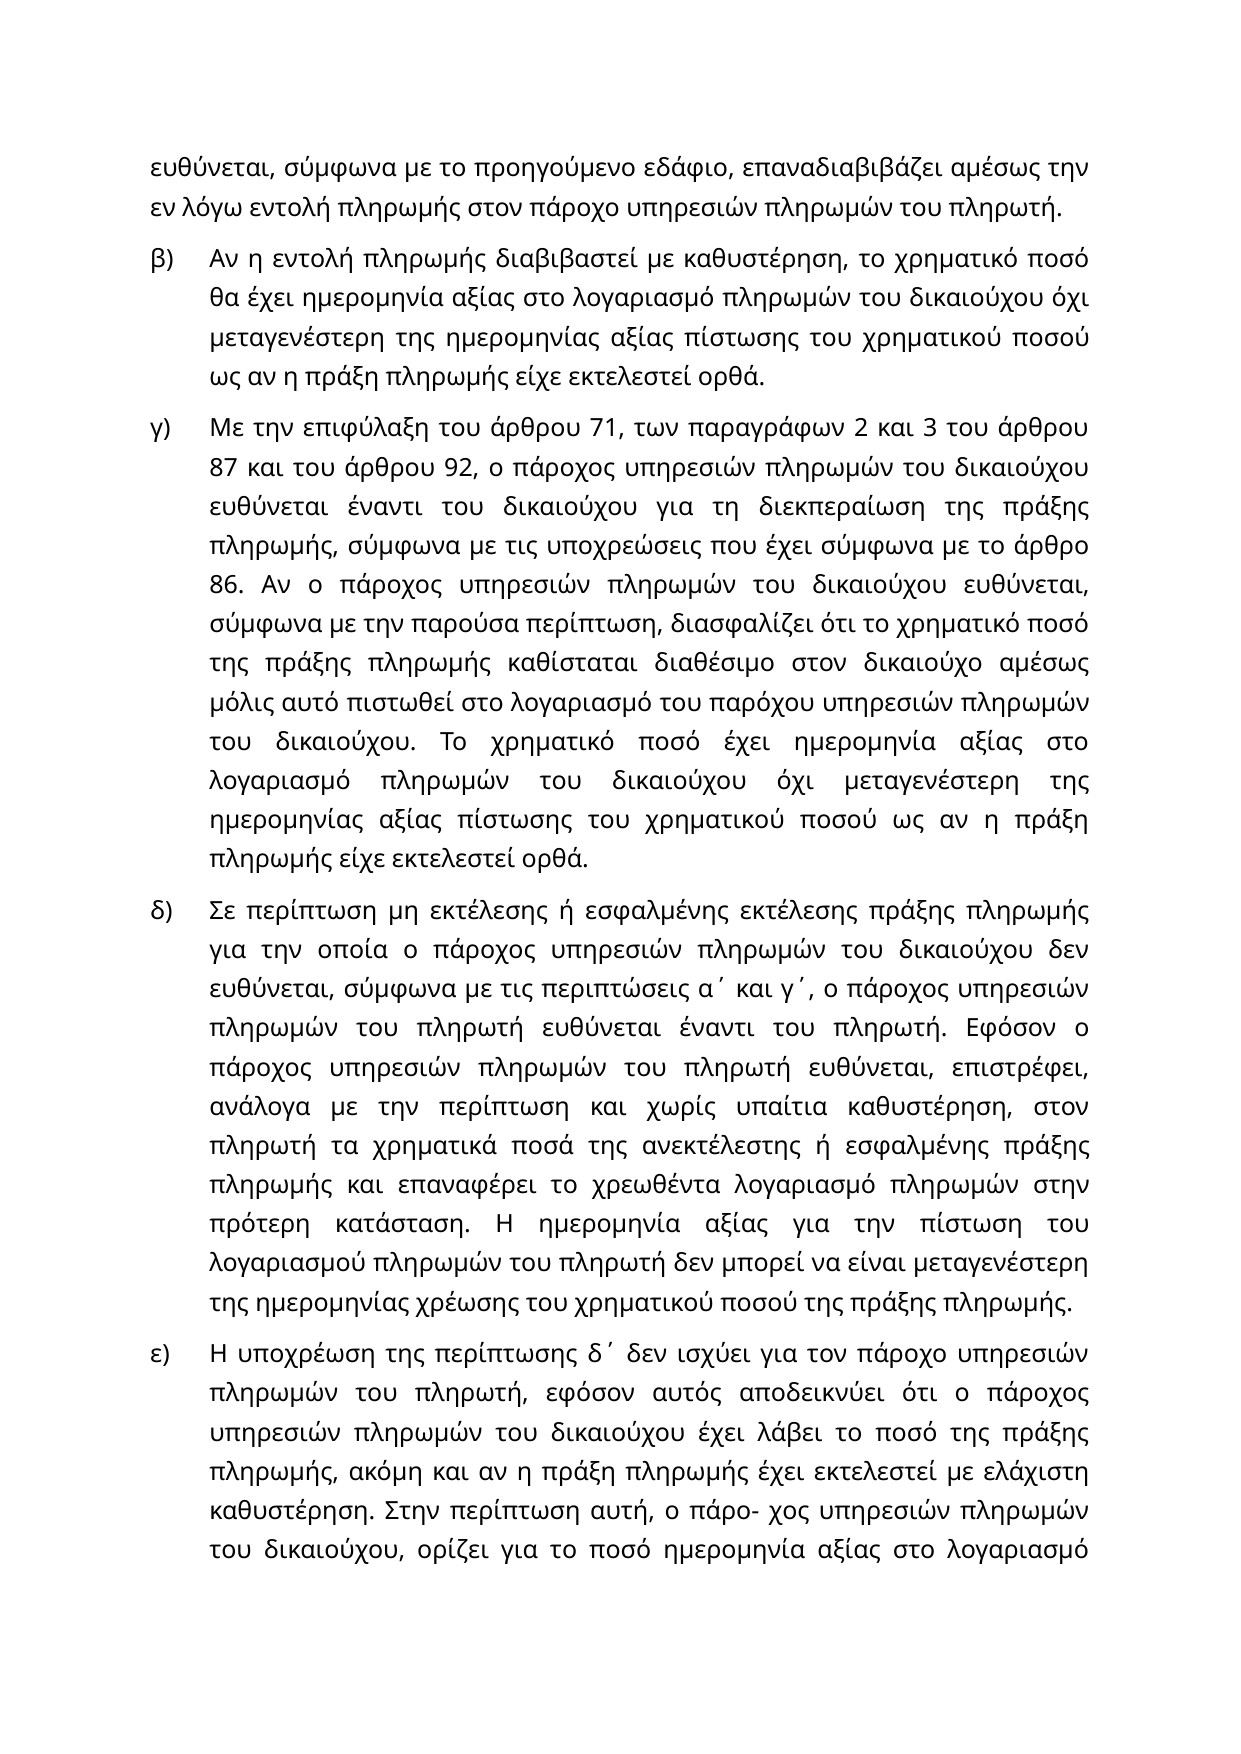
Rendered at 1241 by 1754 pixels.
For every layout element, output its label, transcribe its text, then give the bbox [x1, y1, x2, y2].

list ε) Η υποχρέωση της περίπτωσης δ΄ δεν ισχύει για τον πάροχο υπηρεσιών πληρωμών του πληρωτή, εφόσον αυτός αποδεικνύει ότι ο πάροχος υπηρεσιών πληρωμών του δικαιούχου έχει λάβει το ποσό της πράξης πληρωμής, ακόμη και αν η πράξη πληρωμής έχει εκτελεστεί με ελάχιστη καθυστέρηση. Στην περίπτωση αυτή, ο πάρο- χος υπηρεσιών πληρωμών του δικαιούχου, ορίζει για το ποσό ημερομηνία αξίας στο λογαριασμό [150, 1336, 1090, 1566]
list γ) Με την επιφύλαξη του άρθρου 71, των παραγράφων 2 και 3 του άρθρου 87 και του άρθρου 92, ο πάροχος υπηρεσιών πληρωμών του δικαιούχου ευθύνεται έναντι του δικαιούχου για τη διεκπεραίωση της πράξης πληρωμής, σύμφωνα με τις υποχρεώσεις που έχει σύμφωνα με το άρθρο 86. Αν ο πάροχος υπηρεσιών πληρωμών του δικαιούχου ευθύνεται, σύμφωνα με την παρούσα περίπτωση, διασφαλίζει ότι το χρηματικό ποσό της πράξης πληρωμής καθίσταται διαθέσιμο στον δικαιούχο αμέσως μόλις αυτό πιστωθεί στο λογαριασμό του παρόχου υπηρεσιών πληρωμών του δικαιούχου. Το χρηματικό ποσό έχει ημερομηνία αξίας στο λογαριασμό πληρωμών του δικαιούχου όχι μεταγενέστερη της ημερομηνίας αξίας πίστωσης του χρηματικού ποσού ως αν η πράξη πληρωμής είχε εκτελεστεί ορθά. [150, 410, 1090, 875]
text ευθύνεται, σύμφωνα με το προηγούμενο εδάφιο, επαναδιαβιβάζει αμέσως την εν λόγω εντολή πληρωμής στον πάροχο υπηρεσιών πληρωμών του πληρωτή. [150, 150, 1090, 223]
list δ) Σε περίπτωση μη εκτέλεσης ή εσφαλμένης εκτέλεσης πράξης πληρωμής για την οποία ο πάροχος υπηρεσιών πληρωμών του δικαιούχου δεν ευθύνεται, σύμφωνα με τις περιπτώσεις α΄ και γ΄, ο πάροχος υπηρεσιών πληρωμών του πληρωτή ευθύνεται έναντι του πληρωτή. Εφόσον ο πάροχος υπηρεσιών πληρωμών του πληρωτή ευθύνεται, επιστρέφει, ανάλογα με την περίπτωση και χωρίς υπαίτια καθυστέρηση, στον πληρωτή τα χρηματικά ποσά της ανεκτέλεστης ή εσφαλμένης πράξης πληρωμής και επαναφέρει το χρεωθέντα λογαριασμό πληρωμών στην πρότερη κατάσταση. Η ημερομηνία αξίας για την πίστωση του λογαριασμού πληρωμών του πληρωτή δεν μπορεί να είναι μεταγενέστερη της ημερομηνίας χρέωσης του χρηματικού ποσού της πράξης πληρωμής. [150, 892, 1090, 1318]
list β) Αν η εντολή πληρωμής διαβιβαστεί με καθυστέρηση, το χρηματικό ποσό θα έχει ημερομηνία αξίας στο λογαριασμό πληρωμών του δικαιούχου όχι μεταγενέστερη της ημερομηνίας αξίας πίστωσης του χρηματικού ποσού ως αν η πράξη πληρωμής είχε εκτελεστεί ορθά. [150, 241, 1090, 392]
